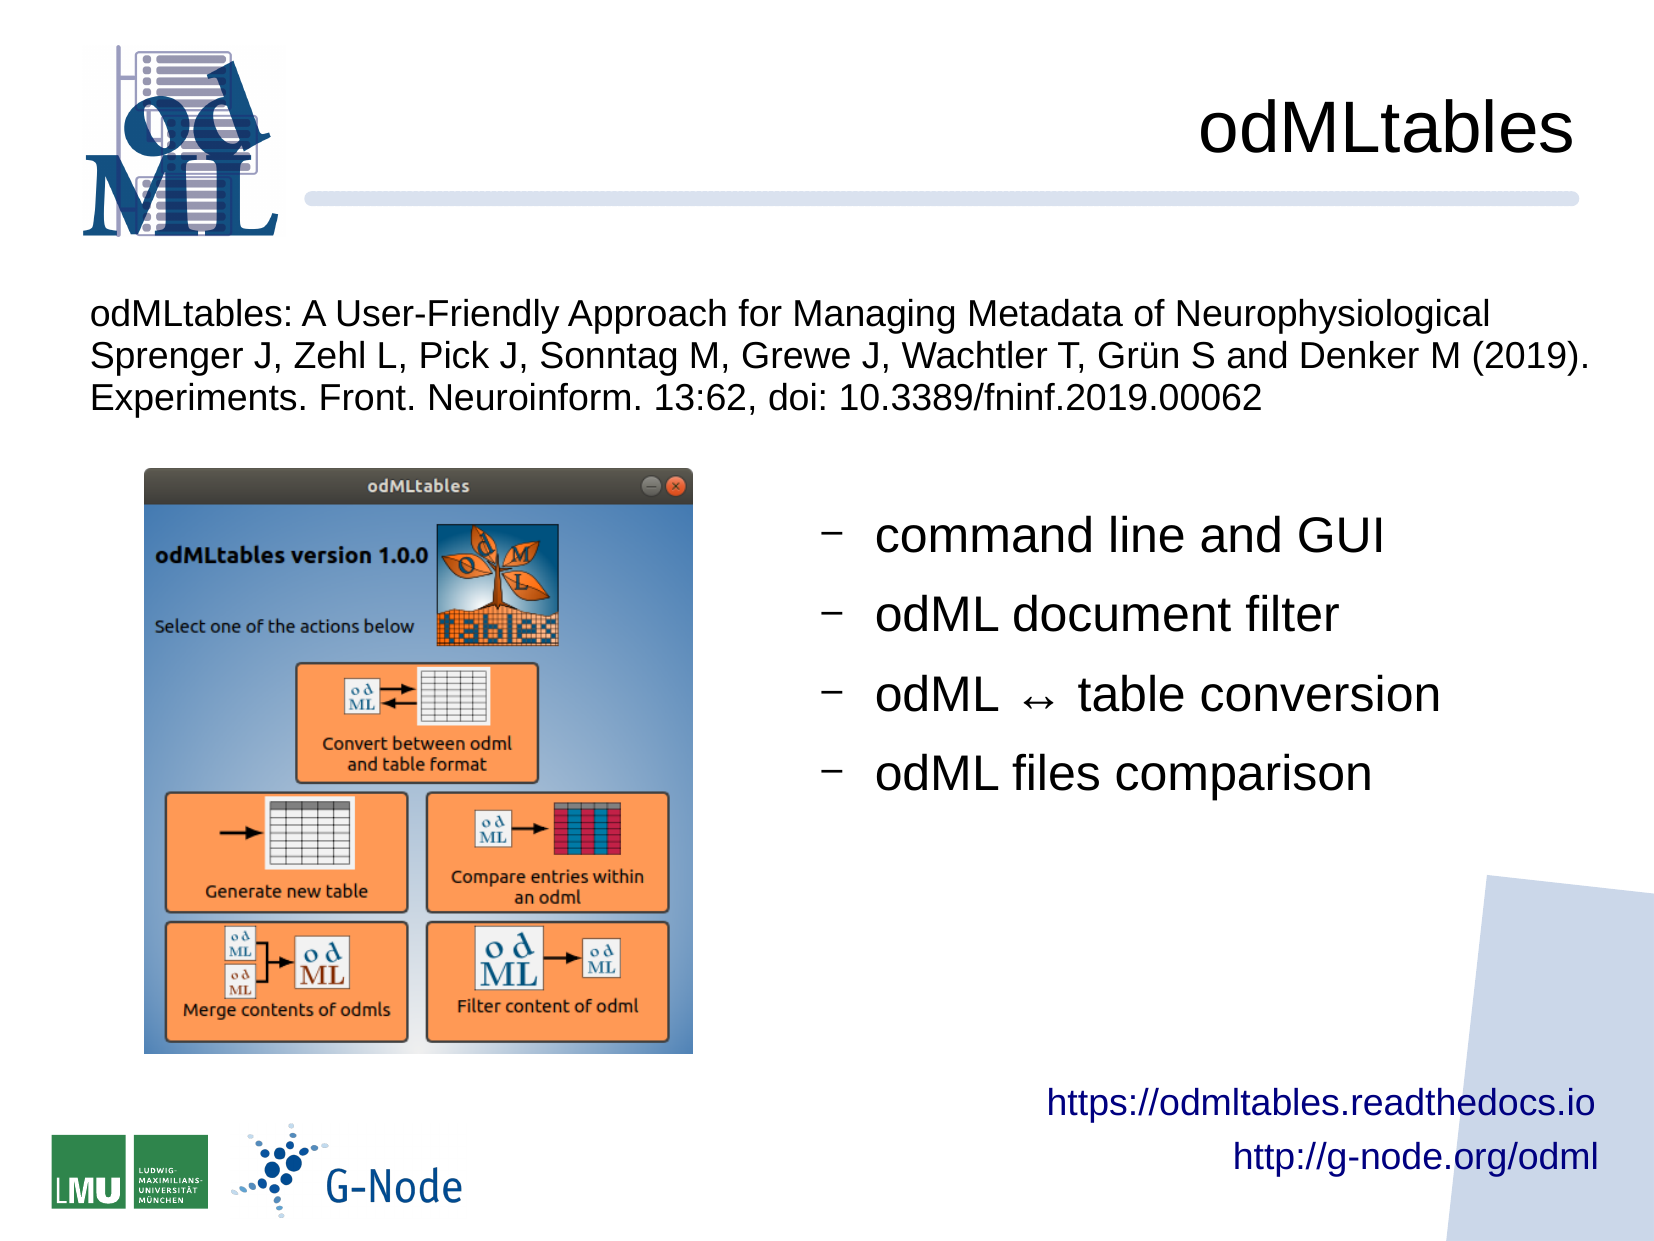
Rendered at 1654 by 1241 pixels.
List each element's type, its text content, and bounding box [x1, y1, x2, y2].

picture [82, 45, 286, 238]
picture [144, 468, 693, 1054]
text_box odMLtables [87, 30, 1576, 226]
text_box odMLtables: A User-Friendly Approach for Managing Metadata of Neurophysiological Sprenger J, Zehl L, Pick J, Sonntag M, Grewe J, Wachtler T, Grün S and Denker M (2019). Experiments. Front. Neuroinform. 13:62, doi: 10.3389/fninf.2019.00062 [75, 285, 1621, 436]
picture [230, 1123, 467, 1219]
list command line and GUI odML document filter odML ↔ table conversion odML files comparison [733, 506, 1501, 826]
text_box http://g-node.org/odml [1218, 1128, 1624, 1189]
text_box https://odmltables.readthedocs.io [1031, 1074, 1611, 1131]
